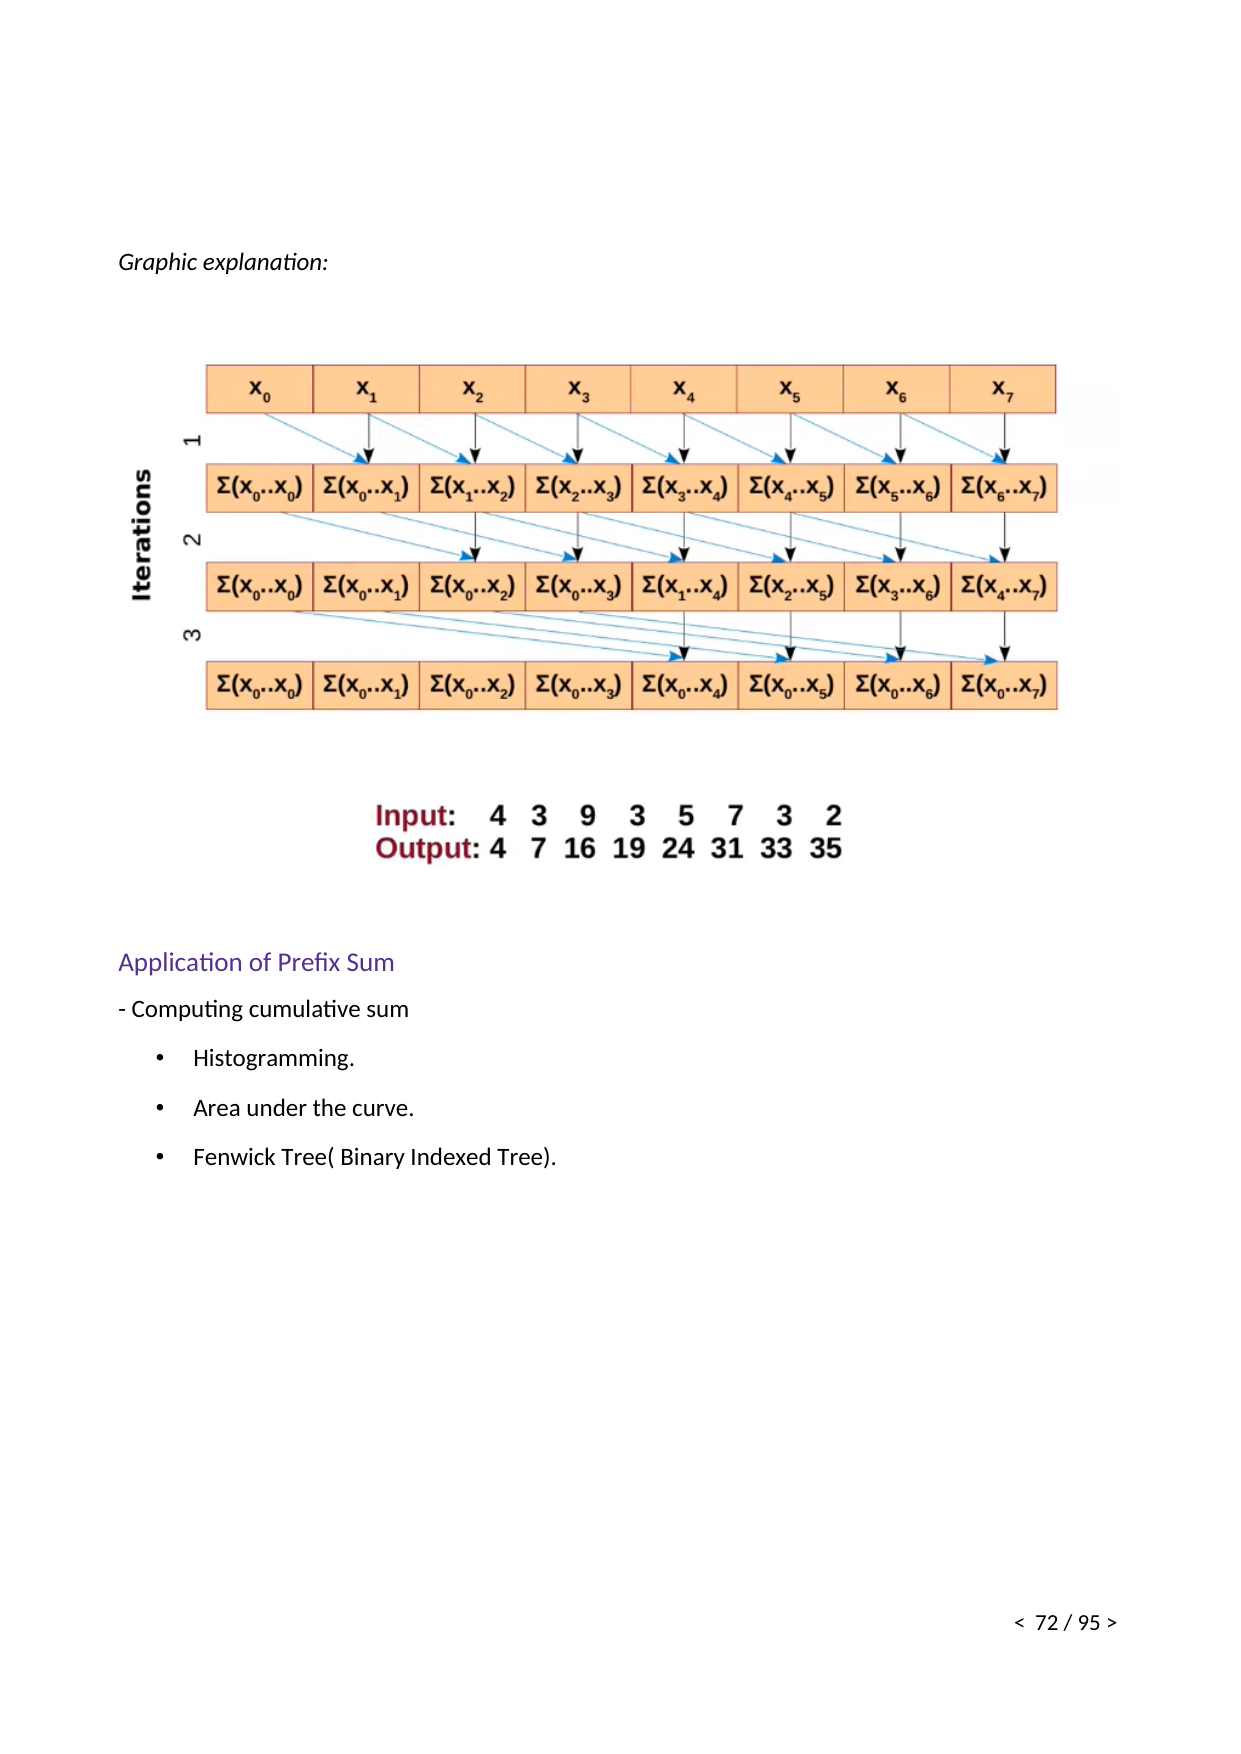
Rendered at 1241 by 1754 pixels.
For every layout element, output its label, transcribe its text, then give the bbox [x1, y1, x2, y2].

subtitle Application of Prefix Sum [118, 945, 1122, 978]
text Graphic explanation: [118, 246, 1122, 277]
list Area under the curve. [156, 1092, 1122, 1122]
text - Computing cumulative sum [118, 993, 1122, 1023]
list Fenwick Tree( Binary Indexed Tree). [156, 1142, 1122, 1172]
list Histogramming. [156, 1042, 1122, 1073]
picture [118, 344, 1123, 868]
